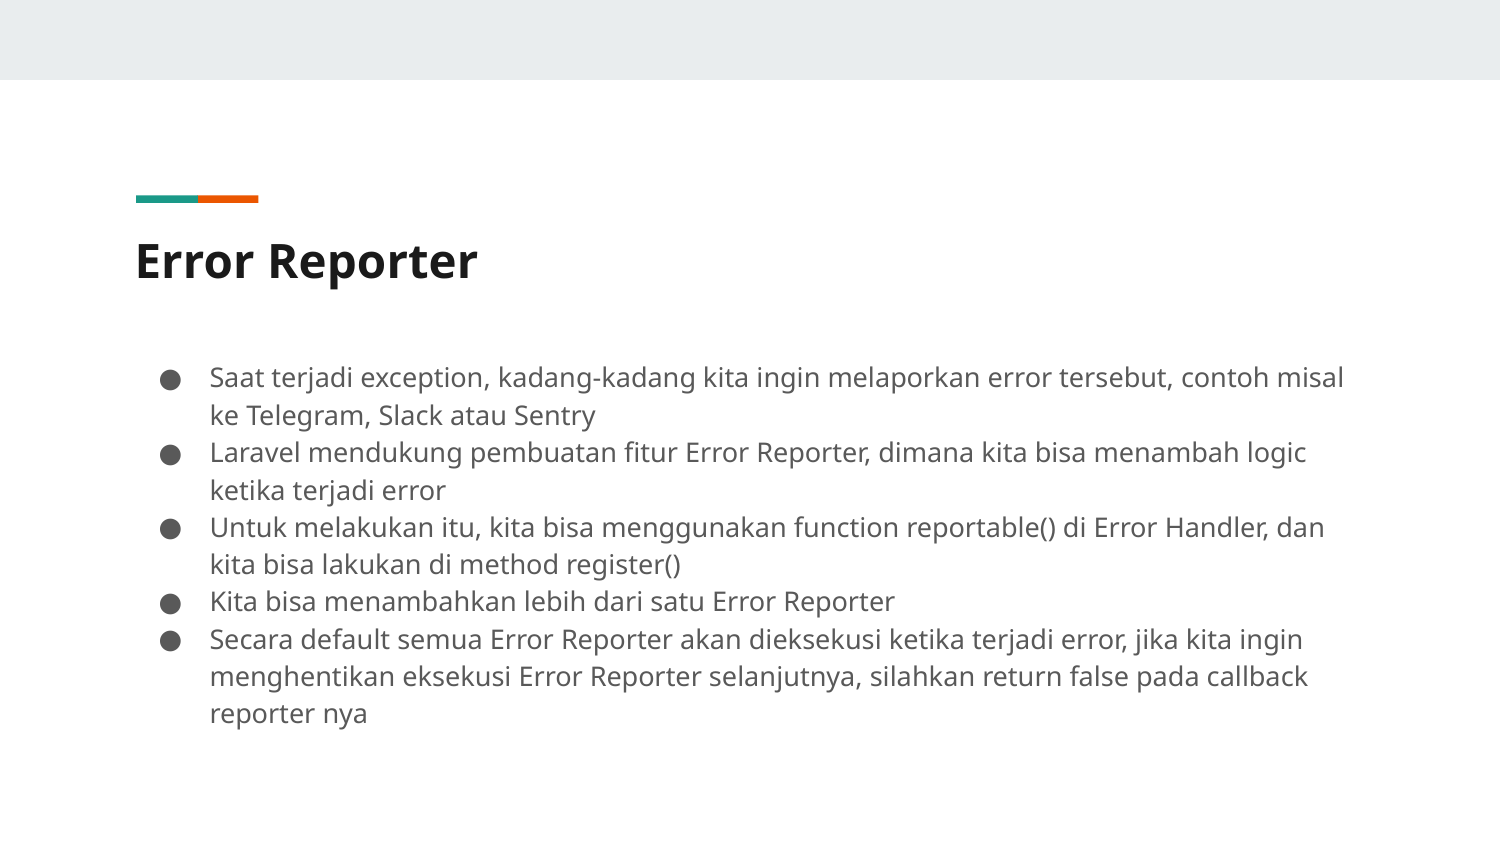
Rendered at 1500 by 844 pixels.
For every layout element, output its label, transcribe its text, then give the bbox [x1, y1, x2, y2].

title Error Reporter [119, 216, 1381, 305]
list Saat terjadi exception, kadang-kadang kita ingin melaporkan error tersebut, contoh misal ke Telegram, Slack atau Sentry Laravel mendukung pembuatan fitur Error Reporter, dimana kita bisa menambah logic ketika terjadi error Untuk melakukan itu, kita bisa menggunakan function reportable() di Error Handler, dan kita bisa lakukan di method register() Kita bisa menambahkan lebih dari satu Error Reporter Secara default semua Error Reporter akan dieksekusi ketika terjadi error, jika kita ingin menghentikan eksekusi Error Reporter selanjutnya, silahkan return false pada callback reporter nya [119, 341, 1381, 712]
